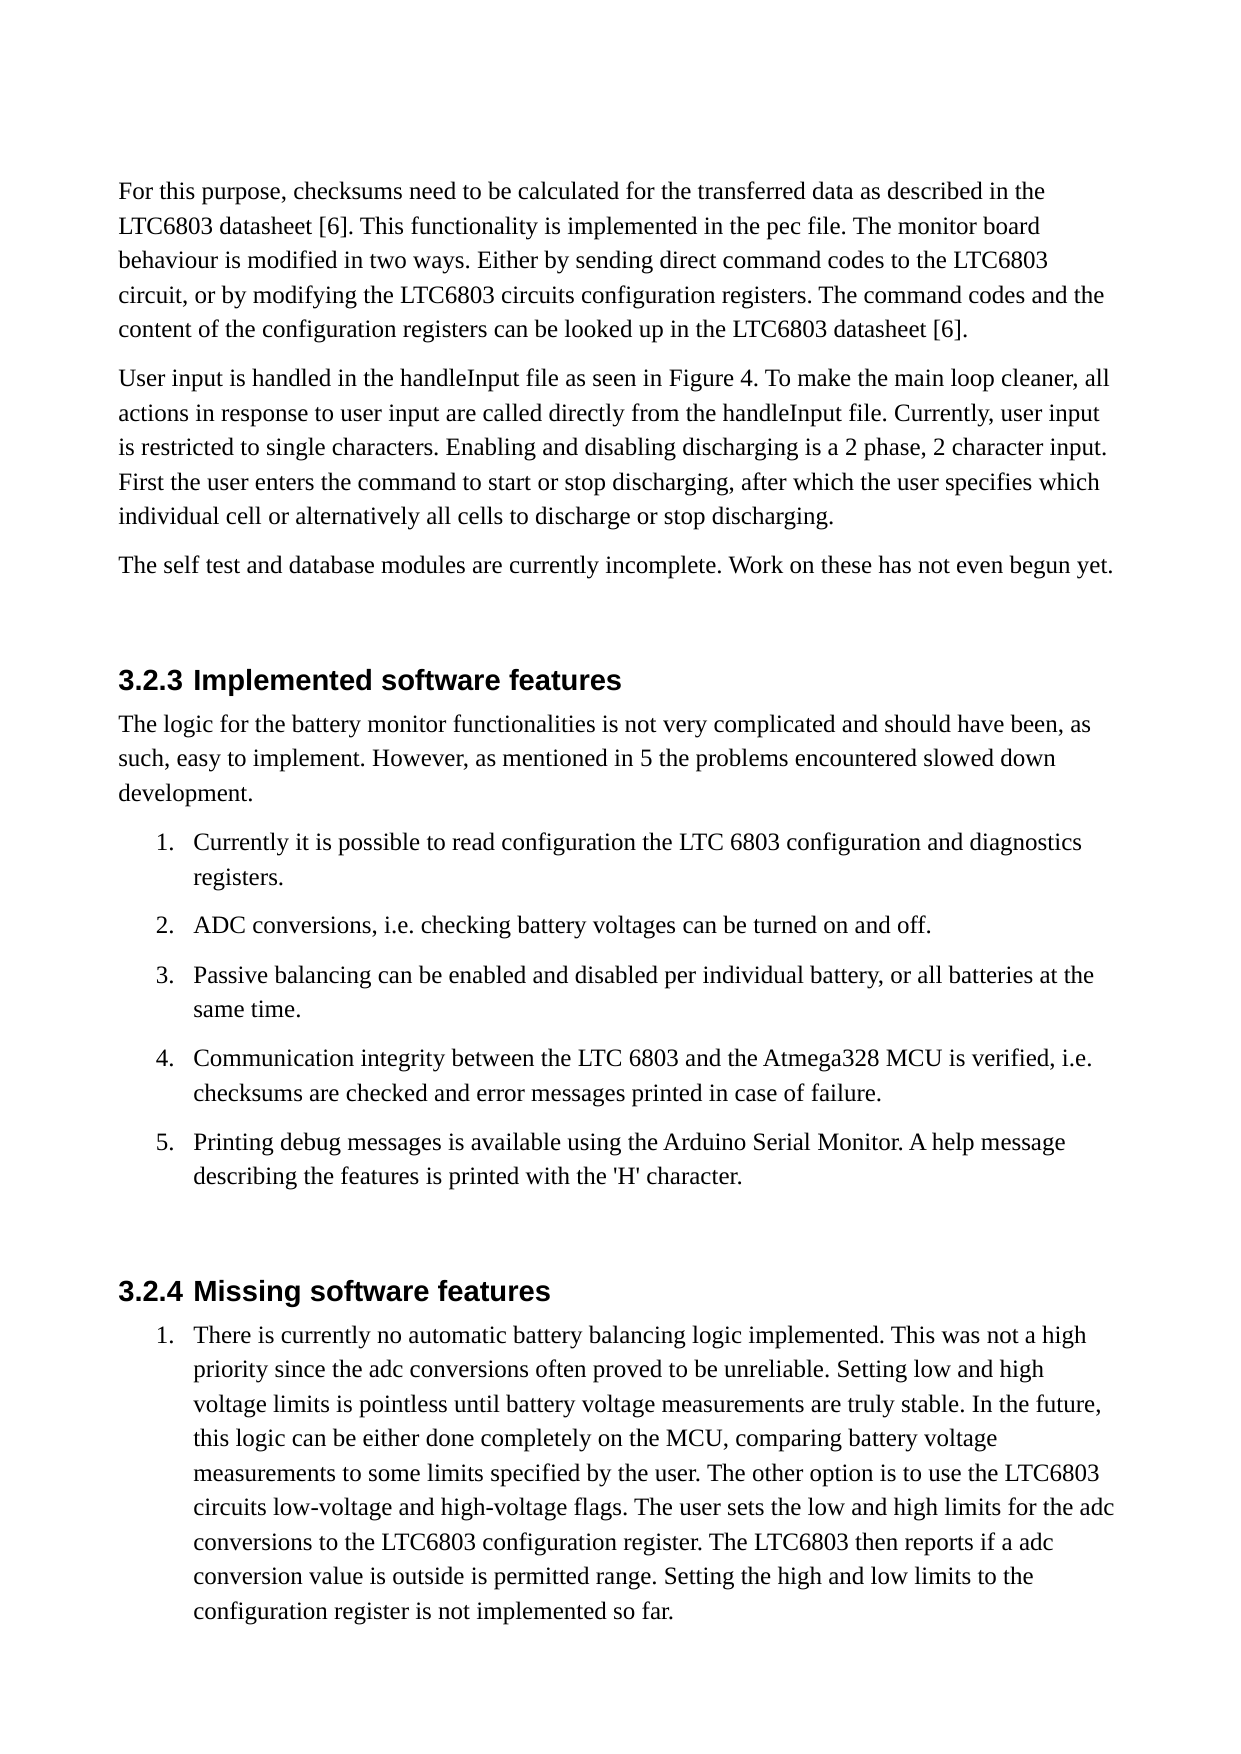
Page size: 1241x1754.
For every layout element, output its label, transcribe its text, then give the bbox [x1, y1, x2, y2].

list Currently it is possible to read configuration the LTC 6803 configuration and diagnostics registers. [156, 827, 1122, 890]
list Communication integrity between the LTC 6803 and the Atmega328 MCU is verified, i.e. checksums are checked and error messages printed in case of failure. [156, 1043, 1122, 1106]
list Printing debug messages is available using the Arduino Serial Monitor. A help message describing the features is printed with the 'H' character. [156, 1127, 1122, 1190]
text For this purpose, checksums need to be calculated for the transferred data as described in the LTC6803 datasheet [6]. This functionality is implemented in the pec file. The monitor board behaviour is modified in two ways. Either by sending direct command codes to the LTC6803 circuit, or by modifying the LTC6803 circuits configuration registers. The command codes and the content of the configuration registers can be looked up in the LTC6803 datasheet [6]. [118, 176, 1122, 343]
list There is currently no automatic battery balancing logic implemented. This was not a high priority since the adc conversions often proved to be unreliable. Setting low and high voltage limits is pointless until battery voltage measurements are truly stable. In the future, this logic can be either done completely on the MCU, comparing battery voltage measurements to some limits specified by the user. The other option is to use the LTC6803 circuits low-voltage and high-voltage flags. The user sets the low and high limits for the adc conversions to the LTC6803 configuration register. The LTC6803 then reports if a adc conversion value is outside is permitted range. Setting the high and low limits to the configuration register is not implemented so far. [156, 1320, 1122, 1624]
subtitle 3.2.4 Missing software features [118, 1274, 1122, 1307]
text User input is handled in the handleInput file as seen in Figure 4. To make the main loop cleaner, all actions in response to user input are called directly from the handleInput file. Currently, user input is restricted to single characters. Enabling and disabling discharging is a 2 phase, 2 character input. First the user enters the command to start or stop discharging, after which the user specifies which individual cell or alternatively all cells to discharge or stop discharging. [118, 363, 1122, 530]
text The self test and database modules are currently incomplete. Work on these has not even begun yet. [118, 550, 1122, 579]
list ADC conversions, i.e. checking battery voltages can be turned on and off. [156, 911, 1122, 939]
list Passive balancing can be enabled and disabled per individual battery, or all batteries at the same time. [156, 960, 1122, 1023]
subtitle 3.2.3 Implemented software features [118, 663, 1122, 697]
text The logic for the battery monitor functionalities is not very complicated and should have been, as such, easy to implement. However, as mentioned in 5 the problems encountered slowed down development. [118, 709, 1122, 807]
